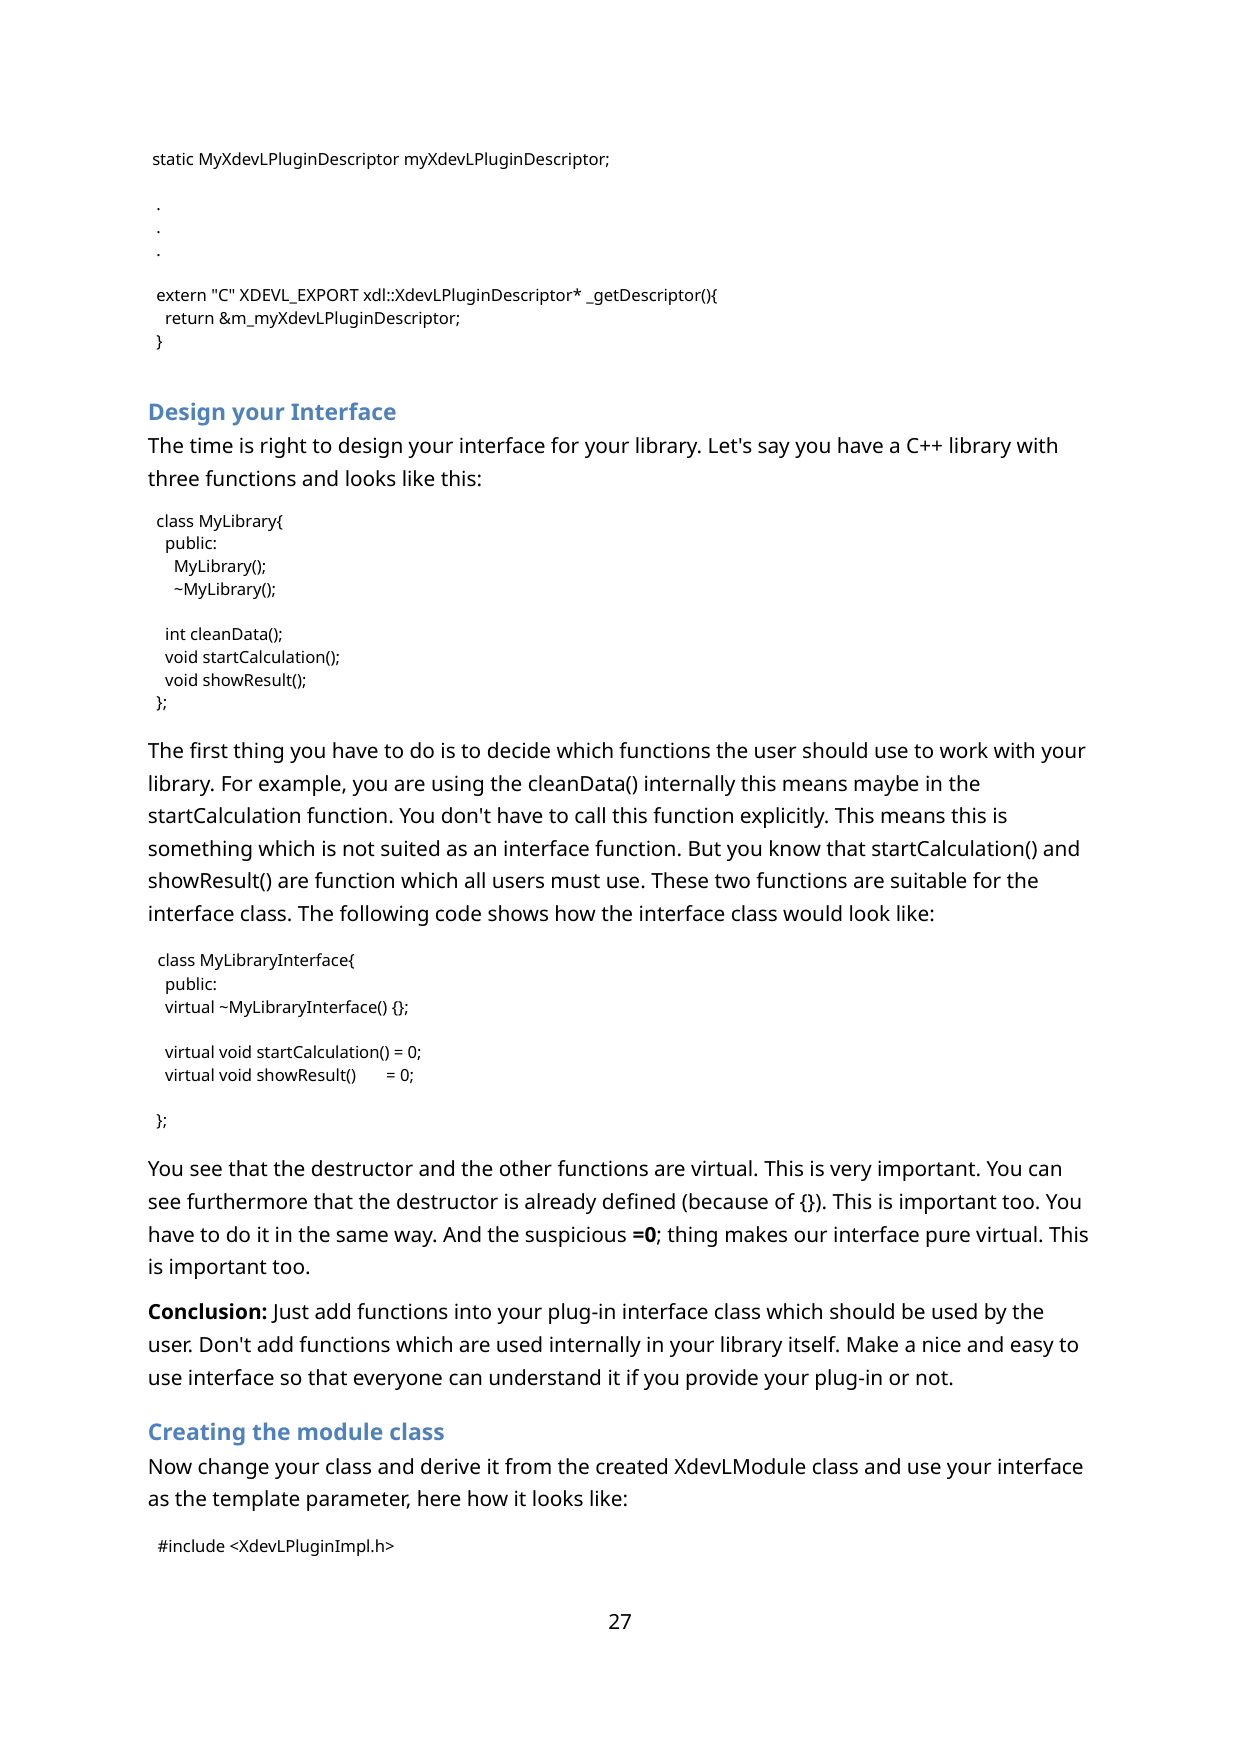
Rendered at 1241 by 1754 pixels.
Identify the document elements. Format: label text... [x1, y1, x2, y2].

text class MyLibrary{ [148, 509, 1092, 532]
text virtual ~MyLibraryInterface() {}; [148, 996, 1092, 1018]
text The first thing you have to do is to decide which functions the user should use to work with your library. For example, you are using the cleanData() internally this means maybe in the startCalculation function. You don't have to call this function explicitly. This means this is something which is not suited as an interface function. But you know that startCalculation() and showResult() are function which all users must use. These two functions are suitable for the interface class. The following code shows how the interface class would look like: [148, 736, 1092, 928]
text } [148, 329, 1092, 352]
text void startCalculation(); [148, 645, 1092, 668]
text public: [148, 532, 1092, 554]
text ~MyLibrary(); [148, 577, 1092, 600]
text }; [148, 1109, 1092, 1132]
text The time is right to design your interface for your library. Let's say you have a C++ library with three functions and looks like this: [148, 431, 1092, 492]
text Now change your class and derive it from the created XdevLModule class and use your interface as the template parameter, here how it looks like: [148, 1452, 1092, 1513]
text static MyXdevLPluginDescriptor myXdevLPluginDescriptor; [148, 148, 1092, 170]
text . [148, 216, 1092, 238]
text int cleanData(); [148, 623, 1092, 645]
text virtual void startCalculation() = 0; [148, 1041, 1092, 1064]
text public: [148, 973, 1092, 996]
text extern "C" XDEVL_EXPORT xdl::XdevLPluginDescriptor* _getDescriptor(){ [148, 284, 1092, 307]
text #include <XdevLPluginImpl.h> [148, 1530, 1092, 1558]
text You see that the destructor and the other functions are virtual. This is very important. You can see furthermore that the destructor is already defined (because of {}). This is important too. You have to do it in the same way. And the suspicious =0; thing makes our interface pure virtual. This is important too. [148, 1154, 1092, 1281]
text . [148, 193, 1092, 216]
text return &m_myXdevLPluginDescriptor; [148, 307, 1092, 329]
text Conclusion: Just add functions into your plug-in interface class which should be used by the user. Don't add functions which are used internally in your library itself. Make a nice and easy to use interface so that everyone can understand it if you provide your plug-in or not. [148, 1297, 1092, 1391]
subtitle Design your Interface [148, 396, 1092, 427]
text class MyLibraryInterface{ [148, 944, 1092, 973]
subtitle Creating the module class [148, 1416, 1092, 1447]
text . [148, 238, 1092, 261]
text }; [148, 691, 1092, 713]
text MyLibrary(); [148, 554, 1092, 577]
text void showResult(); [148, 668, 1092, 691]
text virtual void showResult() = 0; [148, 1064, 1092, 1086]
